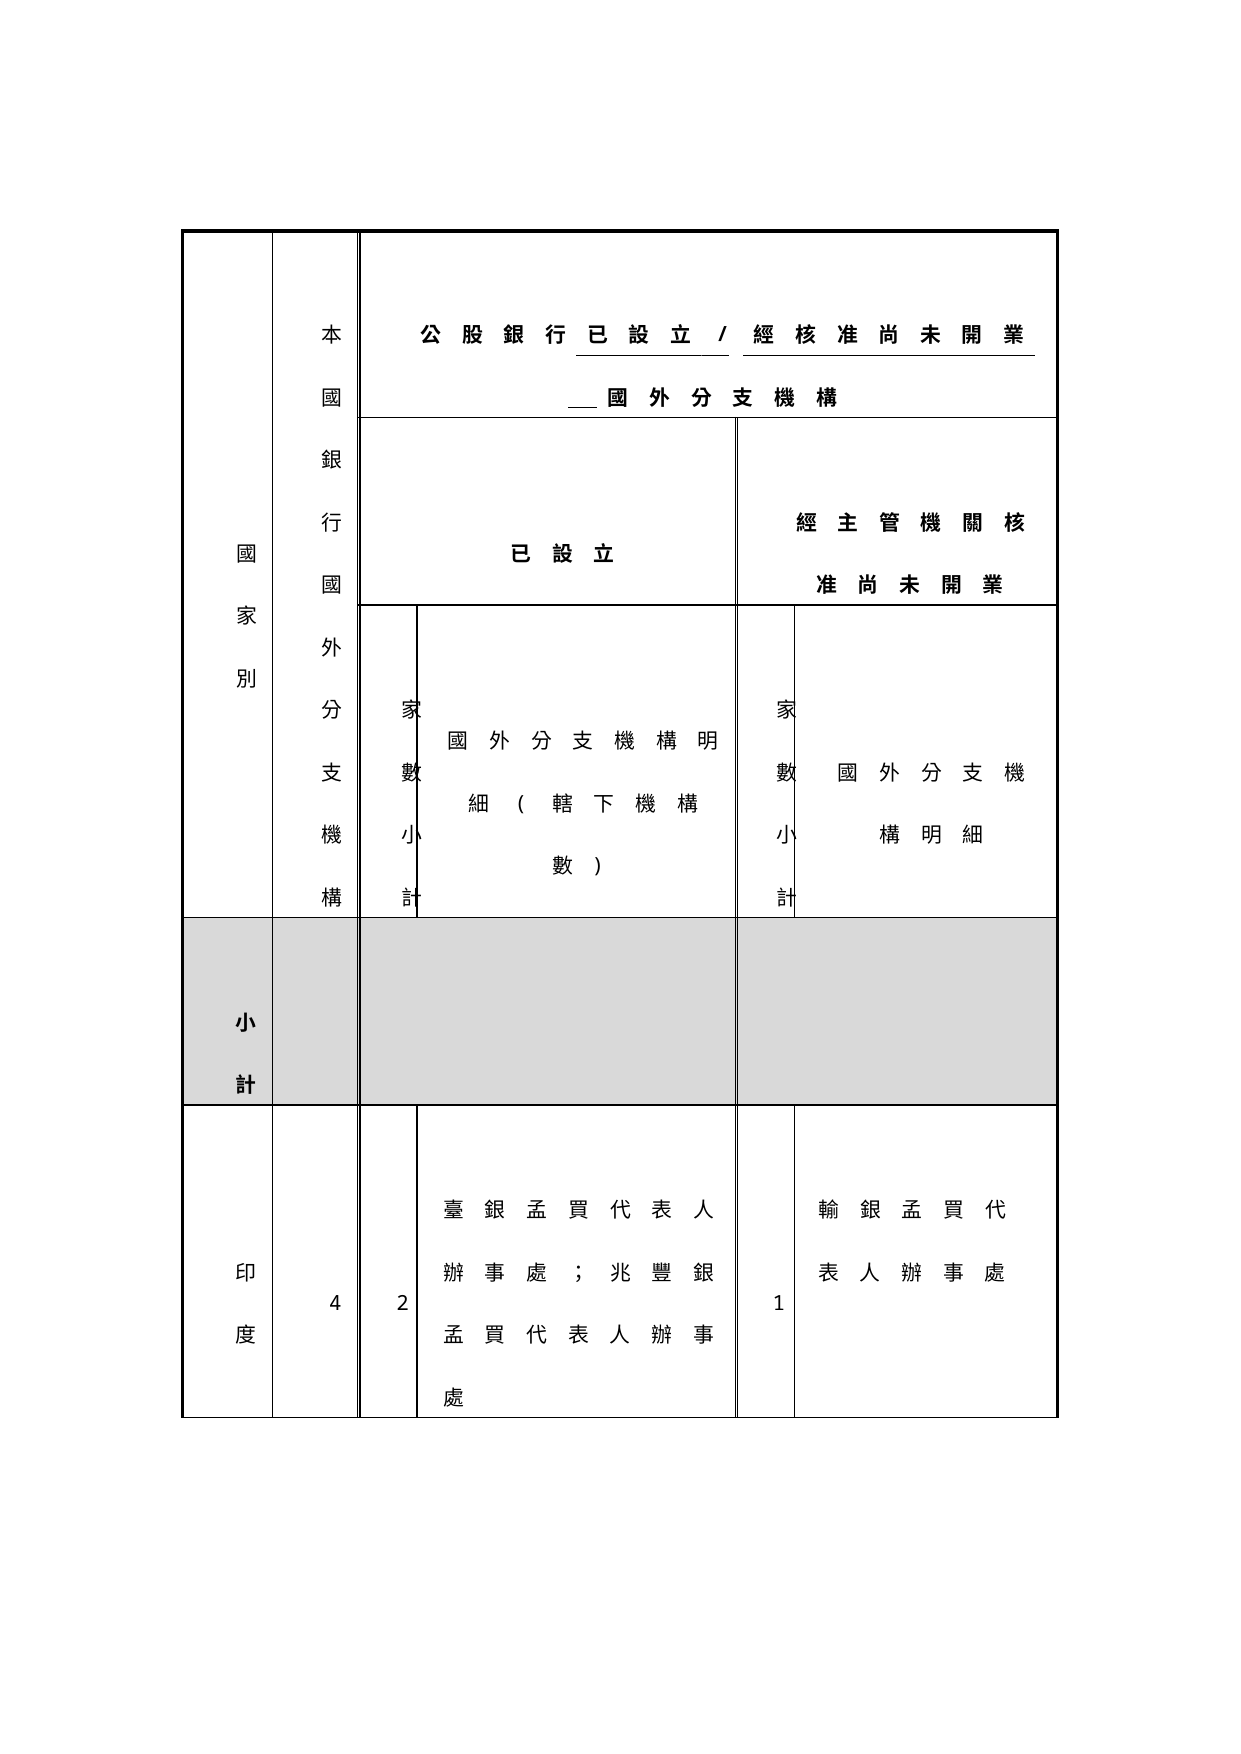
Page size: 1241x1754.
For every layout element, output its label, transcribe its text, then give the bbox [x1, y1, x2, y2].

table_cell 輸銀孟買代表人辦事處 [795, 1106, 1056, 1417]
table_cell [273, 918, 357, 1104]
table_cell 印度 [184, 1106, 272, 1417]
table_cell 經主管機關核准尚未開業 [738, 418, 1056, 604]
table_cell 國外分支機構明細 [795, 606, 1056, 917]
table_cell 臺銀孟買代表人辦事處；兆豐銀孟買代表人辦事處 [418, 1106, 735, 1417]
table_cell [738, 918, 1056, 1104]
table_cell 2 [361, 1106, 416, 1417]
table_cell 國外分支機構明細(轄下機構數) [418, 606, 735, 917]
table_cell 家數小計 [738, 606, 794, 917]
table_cell 已設立 [361, 418, 735, 604]
table_header 公股銀行已設立/經核准尚未開業國外分支機構 [361, 233, 1056, 417]
table_cell 家數小計 [361, 606, 416, 917]
table_cell 1 [738, 1106, 794, 1417]
table_header 本國銀行國外分支機構家數總計 [273, 233, 357, 917]
table_cell [361, 918, 735, 1104]
table_header 國家別 [184, 233, 272, 917]
table_cell 小計 [184, 918, 272, 1104]
table_cell 4 [273, 1106, 357, 1417]
